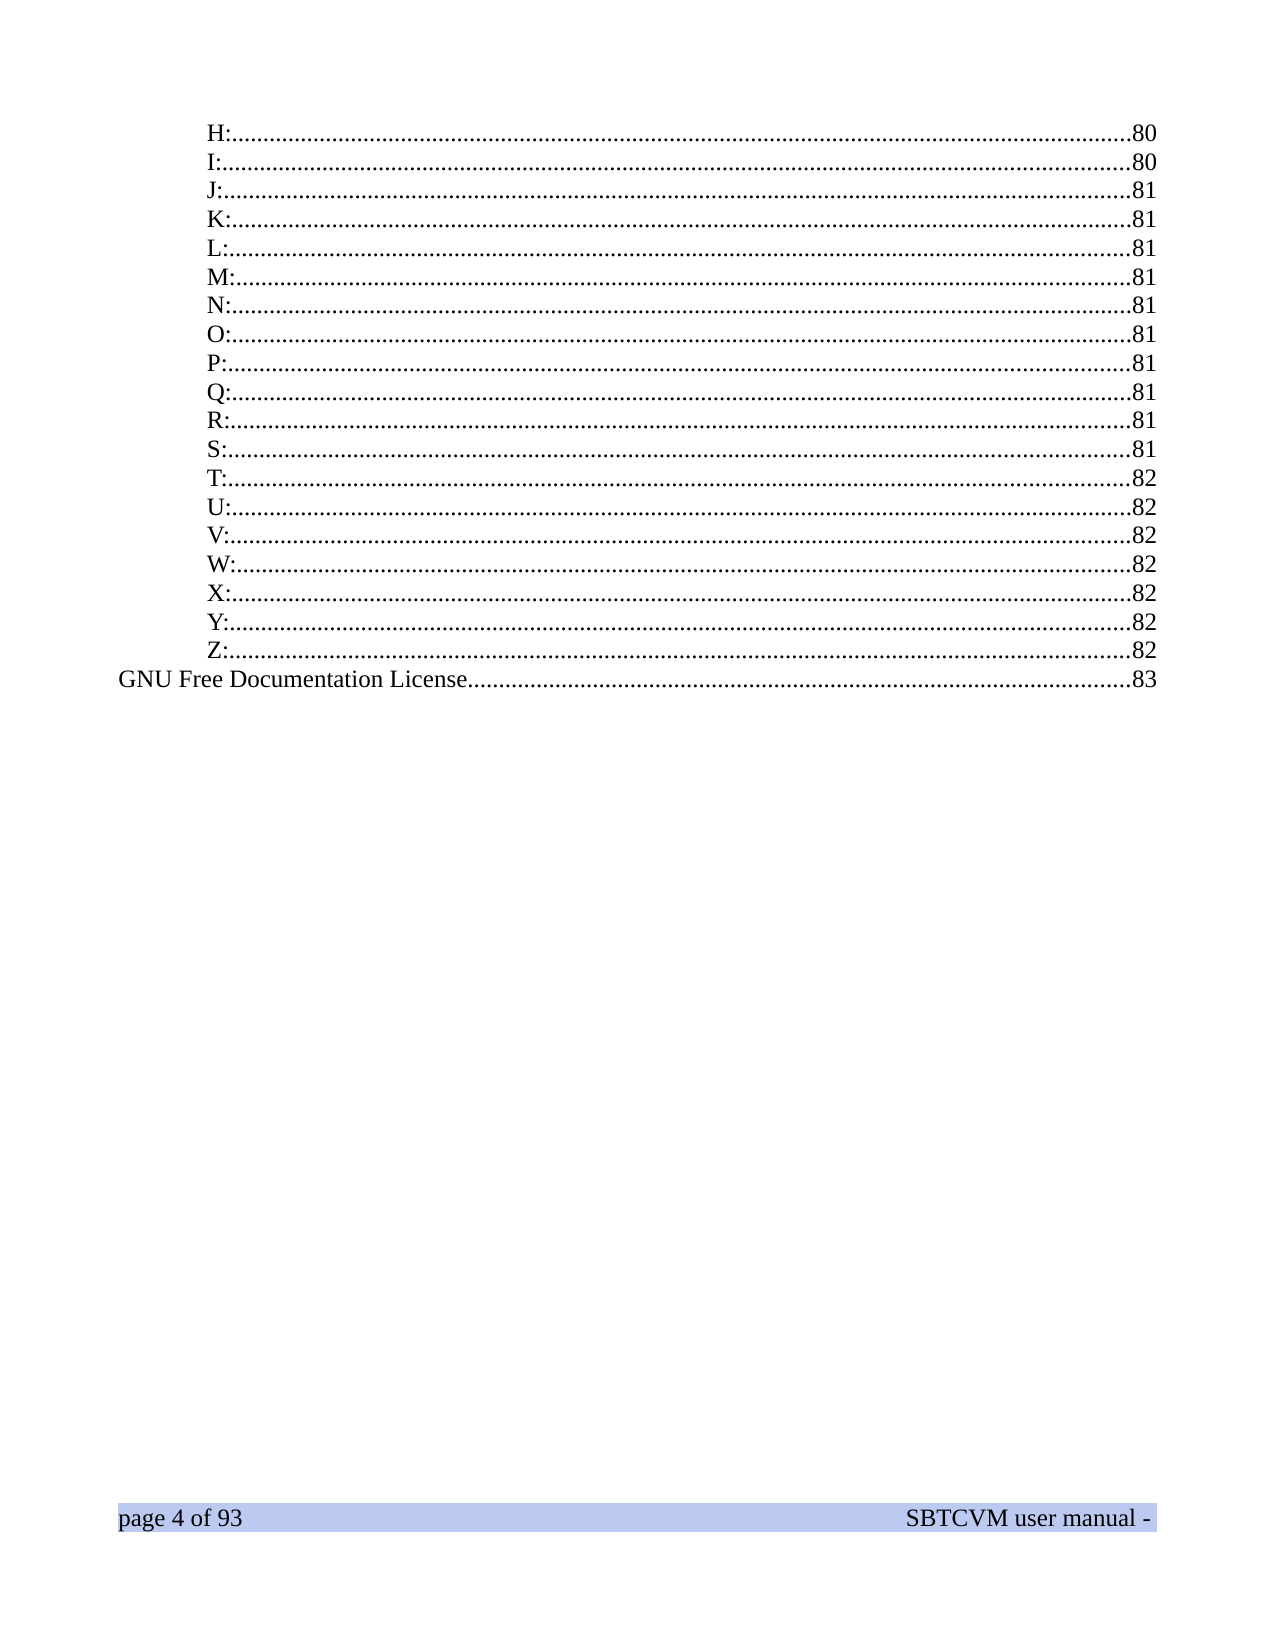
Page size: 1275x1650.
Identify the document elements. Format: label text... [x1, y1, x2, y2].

text L: 81 [207, 233, 1157, 262]
text K: 81 [207, 204, 1157, 233]
text Y: 82 [207, 607, 1157, 636]
text N: 81 [207, 291, 1157, 319]
text V: 82 [207, 521, 1157, 549]
text P: 81 [207, 348, 1157, 377]
text M: 81 [207, 262, 1157, 291]
text X: 82 [207, 578, 1157, 607]
text O: 81 [207, 319, 1157, 348]
text I: 80 [207, 147, 1157, 176]
text Q: 81 [207, 377, 1157, 406]
text R: 81 [207, 406, 1157, 434]
text H: 80 [207, 118, 1157, 147]
text U: 82 [207, 492, 1157, 521]
text S: 81 [207, 434, 1157, 463]
text T: 82 [207, 463, 1157, 492]
text Z: 82 [207, 636, 1157, 664]
text W: 82 [207, 549, 1157, 578]
text GNU Free Documentation License 83 [118, 664, 1157, 693]
text J: 81 [207, 176, 1157, 204]
